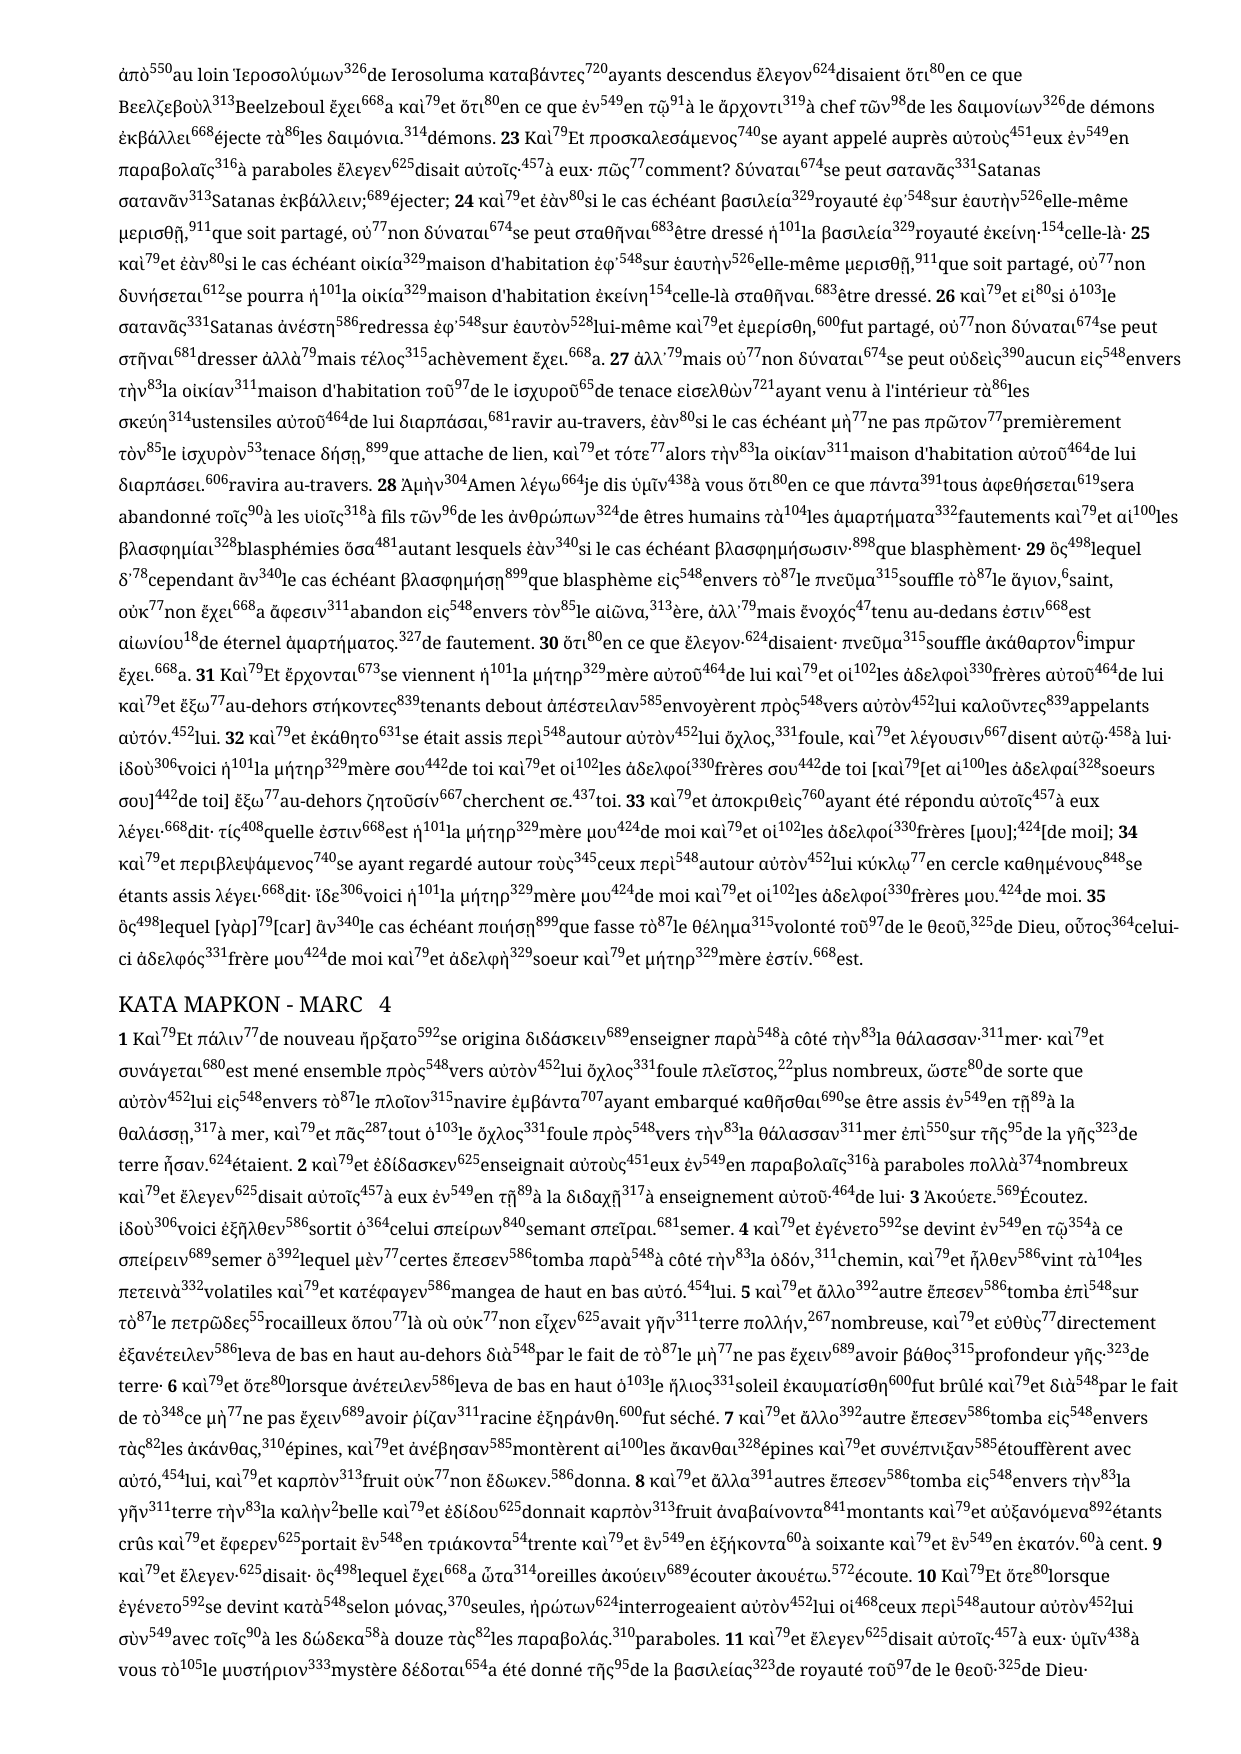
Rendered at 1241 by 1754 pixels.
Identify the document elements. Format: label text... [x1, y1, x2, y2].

text ΚΑΤΑ ΜΑΡΚΟΝ - MARC 4 [118, 989, 1181, 1019]
text 1 Καὶ79Et εἰσῆλθεν586vint à l'intérieur πάλιν77de nouveau εἰς548envers τὴν83la συναγωγήν.311synagogue. καὶ79et ἦν625était ἐκεῖ77là ἄνθρωπος331être humain ἐξηραμμένην794ayante étée séchée ἔχων840ayant τὴν83la χεῖρα.311main. 2 καὶ79et παρετήρουν624épiaient αὐτὸν452lui εἰ80si τοῖς92à les σάββασιν320à sabbats θεραπεύσει606soignera αὐτόν,452lui, ἵνα80afin que κατηγορήσωσιν898que accusent αὐτοῦ.464de lui. 3 καὶ79et λέγει668dit τῷ91à le ἀνθρώπῳ319à être humain τῷ352à celui τὴν83la χεῖρα311main ἔχοντι828à ayant ξηράν·51sèche· ἔγειρε570éveille εἰς548envers τὸ87le μέσον.55au milieu. 4 καὶ79et λέγει668dit αὐτοῖς·457à eux· ἔξεστιν668est permis τοῖς92à les σάββασιν320à sabbats ἀγαθοποιῆσαι681faire bon ἢ79ou κακοποιῆσαι,681faire mal, ψυχὴν311âme σῶσαι681sauver ἢ79ou ἀποκτεῖναι;681tuer catégoriquement; οἱ468ceux δὲ78cependant ἐσιώπων.624silençaient. 5 καὶ79et περιβλεψάμενος740se ayant regardé autour αὐτοὺς451eux μετ᾽550avec ὀργῆς,323de colère, συλλυπούμενος867se attristant avec ἐπὶ549sur τῇ89à la πωρώσει317à callosité τῆς95de la καρδίας323de coeur αὐτῶν463de eux λέγει668dit τῷ91à le ἀνθρώπῳ·319à être humain· ἔκτεινον554étends τὴν83la χεῖρα311main σου.442de toi. καὶ79et ἐξέτεινεν586étendit καὶ79et ἀπεκατεστάθη600fut reconstitué ἡ101la χεὶρ329main αὐτοῦ.464de lui. 6 Καὶ79Et ἐξελθόντες720ayants sortis οἱ102les Φαρισαῖοι330Pharisiens εὐθὺς77directement μετὰ550avec τῶν96de les Ἡρῳδιανῶν324de Hérodiens συμβούλιον315délibération ensemble ἐδίδουν624donnaient κατ᾽550contre αὐτοῦ464de lui ὅπως80de telle manière que αὐτὸν452lui ἀπολέσωσιν.898que perdent au loin. 7 Καὶ79Et ὁ103le Ἰησοῦς331Iésous μετὰ550avec τῶν96de les μαθητῶν324de disciples αὐτοῦ464de lui ἀνεχώρησεν586replaça πρὸς548vers τὴν83la θάλασσαν,311mer, καὶ79et πολὺ289nombreux πλῆθος333multitude ἀπὸ550au loin τῆς95de la Γαλιλαίας323de Galilée [ἠκολούθησεν],586[suivit], καὶ79et ἀπὸ550au loin τῆς95de la Ἰουδαίας323de Ioudaia 8 καὶ79et ἀπὸ550au loin Ἱεροσολύμων326de Ierosoluma καὶ79et ἀπὸ550au loin τῆς95de la Ἰδουμαίας323de Idumée καὶ79et πέραν552de l'autre côté τοῦ97de le Ἰορδάνου325de Iordane καὶ79et περὶ548autour Τύρον311Tyr καὶ79et Σιδῶνα311Sidon πλῆθος333multitude πολὺ289nombreux ἀκούοντες839écoutants ὅσα481autant lesquels ἐποίει625faisait ἦλθον585vinrent πρὸς548vers αὐτόν.452lui. 9 Καὶ79Et εἶπεν586dit τοῖς90à les μαθηταῖς318à disciples αὐτοῦ464de lui ἵνα80afin que πλοιάριον333petit navire προσκαρτερῇ921que endure auprès αὐτῷ458à lui διὰ548par le fait de τὸν85le ὄχλον313foule ἵνα80afin que μὴ77ne pas θλίβωσιν920que oppressent αὐτόν·452lui· 10 πολλοὺς372nombreux γὰρ79car ἐθεράπευσεν,586soigna, ὥστε80de sorte que ἐπιπίπτειν689tomber dessus αὐτῷ458à lui ἵνα80afin que αὐτοῦ464de lui ἅψωνται904que se touchent ὅσοι497autant lesquels εἶχον624avaient μάστιγας.310fouets. 11 καὶ79et τὰ104les πνεύματα332souffles τὰ104les ἀκάθαρτα,23impurs, ὅταν80lorsque le cas échéant αὐτὸν452lui ἐθεώρουν,624observaient, προσέπιπτον624tombaient vers αὐτῷ458à lui καὶ79et ἔκραζον624croassaient λέγοντα841disants ὅτι80en ce que σὺ448toi εἶ666tu es ὁ103le υἱὸς331fils τοῦ97de le θεοῦ.325de Dieu. 12 καὶ79et πολλὰ374nombreux ἐπετίμα625survalorisait αὐτοῖς457à eux ἵνα80afin que μὴ77ne pas αὐτὸν452lui φανερὸν53visible ποιήσωσιν.898que fassent. 13 Καὶ79Et ἀναβαίνει668monte εἰς548envers τὸ87le ὄρος315montagne καὶ79et προσκαλεῖται674se appelle auprès οὓς479lesquels ἤθελεν625voulait αὐτός,469lui, καὶ79et ἀπῆλθον585éloignèrent πρὸς548vers αὐτόν.452lui. 14 Καὶ79Et ἐποίησεν586fit δώδεκα52douze [οὓς479[lesquels καὶ77aussi ἀποστόλους312envoyés ὠνόμασεν]586nomma] ἵνα80afin que ὦσιν920que soient μετ᾽550avec αὐτοῦ464de lui καὶ79et ἵνα80afin que ἀποστέλλῃ921que envoie αὐτοὺς451eux κηρύσσειν689annoncer 15 καὶ79et ἔχειν689avoir ἐξουσίαν311autorité ἐκβάλλειν689éjecter τὰ86les δαιμόνια·314démons· 16 [Καὶ79[Et ἐποίησεν586fit τοὺς84les δώδεκα,]52douze,] καὶ79et ἐπέθηκεν586surposa ὄνομα315nom τῷ91à le Σίμωνι319à Simon Πέτρον,313Pierre, 17 καὶ79et Ἰάκωβον313Iakobos τὸν346celui τοῦ97de le Ζεβεδαίου325de Zébédaï καὶ79et Ἰωάννην313Ioannes τὸν85le ἀδελφὸν313frère τοῦ97de le Ἰακώβου325de Iakobos καὶ79et ἐπέθηκεν586surposa αὐτοῖς457à eux ὀνόμα[τα]314noms Βοανηργές,312Boanergès, ὅ500lequel ἐστιν668est υἱοὶ330fils βροντῆς·323de tonnerre· 18 καὶ79et Ἀνδρέαν313André καὶ79et Φίλιππον313Philippe καὶ79et Βαρθολομαῖον313Bar-Tolomaï καὶ79et Μαθθαῖον313Matthaios καὶ79et Θωμᾶν313Thomas καὶ79et Ἰάκωβον313Iakobos τὸν346celui τοῦ97de le Ἁλφαίου325de Alphaios καὶ79et Θαδδαῖον313Thaddaios καὶ79et Σίμωνα313Simon τὸν85le Καναναῖον313Kananéen 19 καὶ79et Ἰούδαν313Iouda Ἰσκαριώθ,313Iskariote, ὃς498lequel καὶ77aussi παρέδωκεν586livra αὐτόν.452lui. 20 Καὶ79Et ἔρχεται674se vient εἰς548envers οἶκον·313maison· καὶ79et συνέρχεται674se vient ensemble πάλιν77de nouveau [ὁ]103[le] ὄχλος,331foule, ὥστε80de sorte que μὴ77ne pas δύνασθαι690se pouvoir αὐτοὺς451eux μηδὲ77ni cependant ἄρτον313pain φαγεῖν.681manger. 21 καὶ79et ἀκούσαντες720ayants écoutés οἱ363ceux παρ᾽550à côté αὐτοῦ464de lui ἐξῆλθον585sortirent κρατῆσαι681saisir avec force αὐτόν·452lui· ἔλεγον624disaient γὰρ79car ὅτι80en ce que ἐξέστη.586extasia. 22 Καὶ79Et οἱ102les γραμματεῖς330lettrés οἱ363ceux ἀπὸ550au loin Ἱεροσολύμων326de Ierosoluma καταβάντες720ayants descendus ἔλεγον624disaient ὅτι80en ce que Βεελζεβοὺλ313Beelzeboul ἔχει668a καὶ79et ὅτι80en ce que ἐν549en τῷ91à le ἄρχοντι319à chef τῶν98de les δαιμονίων326de démons ἐκβάλλει668éjecte τὰ86les δαιμόνια.314démons. 23 Καὶ79Et προσκαλεσάμενος740se ayant appelé auprès αὐτοὺς451eux ἐν549en παραβολαῖς316à paraboles ἔλεγεν625disait αὐτοῖς·457à eux· πῶς77comment? δύναται674se peut σατανᾶς331Satanas σατανᾶν313Satanas ἐκβάλλειν;689éjecter; 24 καὶ79et ἐὰν80si le cas échéant βασιλεία329royauté ἐφ᾽548sur ἑαυτὴν526elle-même μερισθῇ,911que soit partagé, οὐ77non δύναται674se peut σταθῆναι683être dressé ἡ101la βασιλεία329royauté ἐκείνη·154celle-là· 25 καὶ79et ἐὰν80si le cas échéant οἰκία329maison d'habitation ἐφ᾽548sur ἑαυτὴν526elle-même μερισθῇ,911que soit partagé, οὐ77non δυνήσεται612se pourra ἡ101la οἰκία329maison d'habitation ἐκείνη154celle-là σταθῆναι.683être dressé. 26 καὶ79et εἰ80si ὁ103le σατανᾶς331Satanas ἀνέστη586redressa ἐφ᾽548sur ἑαυτὸν528lui-même καὶ79et ἐμερίσθη,600fut partagé, οὐ77non δύναται674se peut στῆναι681dresser ἀλλὰ79mais τέλος315achèvement ἔχει.668a. 27 ἀλλ᾽79mais οὐ77non δύναται674se peut οὐδεὶς390aucun εἰς548envers τὴν83la οἰκίαν311maison d'habitation τοῦ97de le ἰσχυροῦ65de tenace εἰσελθὼν721ayant venu à l'intérieur τὰ86les σκεύη314ustensiles αὐτοῦ464de lui διαρπάσαι,681ravir au-travers, ἐὰν80si le cas échéant μὴ77ne pas πρῶτον77premièrement τὸν85le ἰσχυρὸν53tenace δήσῃ,899que attache de lien, καὶ79et τότε77alors τὴν83la οἰκίαν311maison d'habitation αὐτοῦ464de lui διαρπάσει.606ravira au-travers. 28 Ἀμὴν304Amen λέγω664je dis ὑμῖν438à vous ὅτι80en ce que πάντα391tous ἀφεθήσεται619sera abandonné τοῖς90à les υἱοῖς318à fils τῶν96de les ἀνθρώπων324de êtres humains τὰ104les ἁμαρτήματα332fautements καὶ79et αἱ100les βλασφημίαι328blasphémies ὅσα481autant lesquels ἐὰν340si le cas échéant βλασφημήσωσιν·898que blasphèment· 29 ὃς498lequel δ᾽78cependant ἂν340le cas échéant βλασφημήσῃ899que blasphème εἰς548envers τὸ87le πνεῦμα315souffle τὸ87le ἅγιον,6saint, οὐκ77non ἔχει668a ἄφεσιν311abandon εἰς548envers τὸν85le αἰῶνα,313ère, ἀλλ᾽79mais ἔνοχός47tenu au-dedans ἐστιν668est αἰωνίου18de éternel ἁμαρτήματος.327de fautement. 30 ὅτι80en ce que ἔλεγον·624disaient· πνεῦμα315souffle ἀκάθαρτον6impur ἔχει.668a. 31 Καὶ79Et ἔρχονται673se viennent ἡ101la μήτηρ329mère αὐτοῦ464de lui καὶ79et οἱ102les ἀδελφοὶ330frères αὐτοῦ464de lui καὶ79et ἔξω77au-dehors στήκοντες839tenants debout ἀπέστειλαν585envoyèrent πρὸς548vers αὐτὸν452lui καλοῦντες839appelants αὐτόν.452lui. 32 καὶ79et ἐκάθητο631se était assis περὶ548autour αὐτὸν452lui ὄχλος,331foule, καὶ79et λέγουσιν667disent αὐτῷ·458à lui· ἰδοὺ306voici ἡ101la μήτηρ329mère σου442de toi καὶ79et οἱ102les ἀδελφοί330frères σου442de toi [καὶ79[et αἱ100les ἀδελφαί328soeurs σου]442de toi] ἔξω77au-dehors ζητοῦσίν667cherchent σε.437toi. 33 καὶ79et ἀποκριθεὶς760ayant été répondu αὐτοῖς457à eux λέγει·668dit· τίς408quelle ἐστιν668est ἡ101la μήτηρ329mère μου424de moi καὶ79et οἱ102les ἀδελφοί330frères [μου];424[de moi]; 34 καὶ79et περιβλεψάμενος740se ayant regardé autour τοὺς345ceux περὶ548autour αὐτὸν452lui κύκλῳ77en cercle καθημένους848se étants assis λέγει·668dit· ἴδε306voici ἡ101la μήτηρ329mère μου424de moi καὶ79et οἱ102les ἀδελφοί330frères μου.424de moi. 35 ὃς498lequel [γὰρ]79[car] ἂν340le cas échéant ποιήσῃ899que fasse τὸ87le θέλημα315volonté τοῦ97de le θεοῦ,325de Dieu, οὗτος364celui-ci ἀδελφός331frère μου424de moi καὶ79et ἀδελφὴ329soeur καὶ79et μήτηρ329mère ἐστίν.668est. [118, 59, 1181, 970]
text 1 Καὶ79Et πάλιν77de nouveau ἤρξατο592se origina διδάσκειν689enseigner παρὰ548à côté τὴν83la θάλασσαν·311mer· καὶ79et συνάγεται680est mené ensemble πρὸς548vers αὐτὸν452lui ὄχλος331foule πλεῖστος,22plus nombreux, ὥστε80de sorte que αὐτὸν452lui εἰς548envers τὸ87le πλοῖον315navire ἐμβάντα707ayant embarqué καθῆσθαι690se être assis ἐν549en τῇ89à la θαλάσσῃ,317à mer, καὶ79et πᾶς287tout ὁ103le ὄχλος331foule πρὸς548vers τὴν83la θάλασσαν311mer ἐπὶ550sur τῆς95de la γῆς323de terre ἦσαν.624étaient. 2 καὶ79et ἐδίδασκεν625enseignait αὐτοὺς451eux ἐν549en παραβολαῖς316à paraboles πολλὰ374nombreux καὶ79et ἔλεγεν625disait αὐτοῖς457à eux ἐν549en τῇ89à la διδαχῇ317à enseignement αὐτοῦ·464de lui· 3 Ἀκούετε.569Écoutez. ἰδοὺ306voici ἐξῆλθεν586sortit ὁ364celui σπείρων840semant σπεῖραι.681semer. 4 καὶ79et ἐγένετο592se devint ἐν549en τῷ354à ce σπείρειν689semer ὃ392lequel μὲν77certes ἔπεσεν586tomba παρὰ548à côté τὴν83la ὁδόν,311chemin, καὶ79et ἦλθεν586vint τὰ104les πετεινὰ332volatiles καὶ79et κατέφαγεν586mangea de haut en bas αὐτό.454lui. 5 καὶ79et ἄλλο392autre ἔπεσεν586tomba ἐπὶ548sur τὸ87le πετρῶδες55rocailleux ὅπου77là où οὐκ77non εἶχεν625avait γῆν311terre πολλήν,267nombreuse, καὶ79et εὐθὺς77directement ἐξανέτειλεν586leva de bas en haut au-dehors διὰ548par le fait de τὸ87le μὴ77ne pas ἔχειν689avoir βάθος315profondeur γῆς·323de terre· 6 καὶ79et ὅτε80lorsque ἀνέτειλεν586leva de bas en haut ὁ103le ἥλιος331soleil ἐκαυματίσθη600fut brûlé καὶ79et διὰ548par le fait de τὸ348ce μὴ77ne pas ἔχειν689avoir ῥίζαν311racine ἐξηράνθη.600fut séché. 7 καὶ79et ἄλλο392autre ἔπεσεν586tomba εἰς548envers τὰς82les ἀκάνθας,310épines, καὶ79et ἀνέβησαν585montèrent αἱ100les ἄκανθαι328épines καὶ79et συνέπνιξαν585étouffèrent avec αὐτό,454lui, καὶ79et καρπὸν313fruit οὐκ77non ἔδωκεν.586donna. 8 καὶ79et ἄλλα391autres ἔπεσεν586tomba εἰς548envers τὴν83la γῆν311terre τὴν83la καλὴν2belle καὶ79et ἐδίδου625donnait καρπὸν313fruit ἀναβαίνοντα841montants καὶ79et αὐξανόμενα892étants crûs καὶ79et ἔφερεν625portait ἓν548en τριάκοντα54trente καὶ79et ἓν549en ἑξήκοντα60à soixante καὶ79et ἓν549en ἑκατόν.60à cent. 9 καὶ79et ἔλεγεν·625disait· ὃς498lequel ἔχει668a ὦτα314oreilles ἀκούειν689écouter ἀκουέτω.572écoute. 10 Καὶ79Et ὅτε80lorsque ἐγένετο592se devint κατὰ548selon μόνας,370seules, ἠρώτων624interrogeaient αὐτὸν452lui οἱ468ceux περὶ548autour αὐτὸν452lui σὺν549avec τοῖς90à les δώδεκα58à douze τὰς82les παραβολάς.310paraboles. 11 καὶ79et ἔλεγεν625disait αὐτοῖς·457à eux· ὑμῖν438à vous τὸ105le μυστήριον333mystère δέδοται654a été donné τῆς95de la βασιλείας323de royauté τοῦ97de le θεοῦ·325de Dieu· ἐκείνοις351à ceux-là δὲ78cependant τοῖς485à ceux ἔξω77au-dehors ἐν549en παραβολαῖς316à paraboles τὰ365ces πάντα288tous γίνεται,674se devient, 12 ἵνα80afin que βλέποντες839regardants βλέπωσιν920que regardent καὶ79et μὴ77ne pas ἴδωσιν,898que voient, καὶ79et ἀκούοντες839écoutants ἀκούωσιν920que écoutent καὶ79et μὴ77ne pas συνιῶσιν,920que comprennent, μήποτε80de peur que ἐπιστρέψωσιν898que tournent sur καὶ79et ἀφεθῇ911que soit abandonné αὐτοῖς.457à eux. 13 Καὶ79Et λέγει668dit αὐτοῖς·457à eux· οὐκ77non οἴδατε639vous avez su τὴν83la παραβολὴν311parabole ταύτην,136celle-ci, καὶ79et πῶς77comment? πάσας266toutes τὰς82les παραβολὰς310paraboles γνώσεσθε;609vous vous connaîtrez; 14 ὁ364celui σπείρων840semant τὸν85le λόγον313discours σπείρει.668sème. 15 οὗτοι363ceux-ci δέ78cependant εἰσιν667sont οἱ363ceux παρὰ548à côté τὴν83la ὁδόν·311chemin· ὅπου77là où σπείρεται680est semé ὁ103le λόγος331discours καὶ79et ὅταν80lorsque le cas échéant ἀκούσωσιν,898que écoutent, εὐθὺς77directement ἔρχεται674se vient ὁ103le σατανᾶς331Satanas καὶ79et αἴρει668lève τὸν85le λόγον313discours τὸν346celui ἐσπαρμένον796ayant été semé εἰς548envers αὐτούς.451eux. 16 καὶ79et οὗτοί363ceux-ci εἰσιν667sont ὁμοίως77semblablement οἱ363ceux ἐπὶ548sur τὰ86les πετρώδη54rocailleux σπειρόμενοι,890étants semés, οἳ497lesquels ὅταν80lorsque le cas échéant ἀκούσωσιν898que écoutent τὸν85le λόγον313discours εὐθὺς77directement μετὰ550avec χαρᾶς323de joie λαμβάνουσιν667prennent αὐτόν,452lui, 17 καὶ79et οὐκ77non ἔχουσιν667ont ῥίζαν311racine ἐν549en ἑαυτοῖς532à eux-mêmes ἀλλὰ79mais πρόσκαιροί46vers des moments εἰσιν,667sont, εἶτα77puis γενομένης732de se ayante devenue θλίψεως323de oppression ἢ79ou διωγμοῦ325de poursuite διὰ548par le fait de τὸν85le λόγον313discours εὐθὺς77directement σκανδαλίζονται.679sont scandalisés. 18 καὶ79et ἄλλοι389autres εἰσὶν667sont οἱ363ceux εἰς548envers τὰς82les ἀκάνθας310épines σπειρόμενοι·890étants semés· οὗτοί363ceux-ci εἰσιν667sont οἱ363ceux τὸν85le λόγον313discours ἀκούσαντες,720ayants écoutés, 19 καὶ79et αἱ100les μέριμναι328inquiétudes τοῦ97de le αἰῶνος325de ère καὶ79et ἡ101la ἀπάτη329appât τοῦ97de le πλούτου325de richesse καὶ79et αἱ100les περὶ548autour τὰ86les λοιπὰ374restants ἐπιθυμίαι328désirs en fureurs εἰσπορευόμεναι864se allantes à l'intérieur συμπνίγουσιν667étouffent avec τὸν85le λόγον313discours καὶ79et ἄκαρπος47sans fruit γίνεται.674se devient. 20 καὶ79et ἐκεῖνοί363ceux-là εἰσιν667sont οἱ363ceux ἐπὶ548sur τὴν83la γῆν311terre τὴν83la καλὴν2belle σπαρέντες,759ayants étés semés, οἵτινες497lesquels des quelconques ἀκούουσιν667écoutent τὸν85le λόγον313discours καὶ79et παραδέχονται673se acceptent à côté καὶ79et καρποφοροῦσιν667colportent du fruit ἓν549en τριάκοντα60à trente καὶ79et ἓν549en ἑξήκοντα60à soixante καὶ79et ἓν549en ἑκατόν.60à cent. 21 Καὶ79Et ἔλεγεν625disait αὐτοῖς·457à eux· μήτι340ne serait-ce que ἔρχεται674se vient ὁ103le λύχνος331chandelle ἵνα80afin que ὑπὸ548sous τὸν85le μόδιον313muid τεθῇ911que soit posé ἢ79ou ὑπὸ548sous τὴν83la κλίνην;311lit; οὐχ340non ἵνα80afin que ἐπὶ548sur τὴν83la λυχνίαν311chandelier τεθῇ;911que soit posé; 22 οὐ77non γάρ79car ἐστιν668est κρυπτὸν49caché ἐὰν80si le cas échéant μὴ77ne pas ἵνα80afin que φανερωθῇ,911que soit rendu visible, οὐδὲ79non cependant ἐγένετο592se devint ἀπόκρυφον73caché au loin ἀλλ᾽79mais ἵνα80afin que ἔλθῃ899que vienne εἰς548envers φανερόν.55visible. 23 εἴ80si τις390un quelconque ἔχει668a ὦτα314oreilles ἀκούειν689écouter ἀκουέτω.572écoute. 24 Καὶ79Et ἔλεγεν625disait αὐτοῖς·457à eux· βλέπετε569regardez τί399quel ἀκούετε.665vous écoutez. ἐν549en ᾧ299à lequel μέτρῳ321à mesure μετρεῖτε665vous mesurez μετρηθήσεται619sera mesuré ὑμῖν438à vous καὶ79et προστεθήσεται619sera apposé ὑμῖν.438à vous. 25 ὃς498lequel γὰρ79car ἔχει,668a, δοθήσεται619sera donné αὐτῷ·458à lui· καὶ79et ὃς498lequel οὐκ77non ἔχει,668a, καὶ77aussi ὃ482lequel ἔχει668a ἀρθήσεται619sera levé ἀπ᾽550au loin αὐτοῦ.464de lui. 26 Καὶ79Et ἔλεγεν·625disait· οὕτως77ainsi ἐστὶν668est ἡ101la βασιλεία329royauté τοῦ97de le θεοῦ325de Dieu ὡς80comme ἄνθρωπος331être humain βάλῃ899que jette τὸν85le σπόρον313semaille ἐπὶ550sur τῆς95de la γῆς323de terre 27 καὶ79et καθεύδῃ921que dorme de haut en bas καὶ79et ἐγείρηται932que soit éveillé νύκτα311nuit καὶ79et ἡμέραν,311journée, καὶ79et ὁ103le σπόρος331semaille βλαστᾷ921que germe καὶ79et μηκύνηται927que se allonge ὡς77comme οὐκ77non οἶδεν642a su αὐτός.469lui. 28 αὐτομάτη69automate ἡ101la γῆ329terre καρποφορεῖ,668colporte du fruit, πρῶτον77premièrement χόρτον313herbe εἶτα77puis στάχυν313épi εἶτα77puis πλήρη[ς]22de plénitude σῖτον313froment ἐν549en τῷ91à le στάχυϊ.319à épi. 29 ὅταν80lorsque le cas échéant δὲ78cependant παραδοῖ899que livre ὁ103le καρπός,331fruit, εὐθὺς77directement ἀποστέλλει668envoie τὸ87le δρέπανον,315faucille, ὅτι80en ce que παρέστηκεν642a dressé à côté ὁ103le θερισμός.331moisson. 30 Καὶ79Et ἔλεγεν·625disait· πῶς77comment? ὁμοιώσωμεν894que nous rendions semblable τὴν83la βασιλείαν311royauté τοῦ97de le θεοῦ325de Dieu ἢ79ou ἐν549en τίνι164à quelle αὐτὴν450elle παραβολῇ317à parabole θῶμεν;894que nous posions; 31 ὡς80comme κόκκῳ319à grain σινάπεως,327de sinapis, ὃς498lequel ὅταν80lorsque le cas échéant σπαρῇ911que soit semé ἐπὶ550sur τῆς95de la γῆς,323de terre, μικρότερον49plus petit ὂν842étant πάντων282de tous τῶν98de les σπερμάτων326de semences τῶν493de ces ἐπὶ550sur τῆς95de la γῆς,323de terre, 32 καὶ79et ὅταν80lorsque le cas échéant σπαρῇ,911que soit semé, ἀναβαίνει668monte καὶ79et γίνεται674se devient μεῖζον49plus grand πάντων282de tous τῶν98de les λαχάνων326de légumes καὶ79et ποιεῖ668fait κλάδους312branches μεγάλους,3grands, ὥστε80de sorte que δύνασθαι690se pouvoir ὑπὸ548sous τὴν83la σκιὰν311ombre αὐτοῦ466de lui τὰ86les πετεινὰ314volatiles τοῦ97de le οὐρανοῦ325de ciel κατασκηνοῦν.689dresser la tente de haut en bas. 33 Καὶ79Et τοιαύταις141à telles παραβολαῖς316à paraboles πολλαῖς272à nombreuses ἐλάλει625bavardait αὐτοῖς457à eux τὸν85le λόγον313discours καθὼς77de haut en bas comme ἠδύναντο630se pouvaient ἀκούειν·689écouter· 34 χωρὶς552séparément δὲ78cependant παραβολῆς323de parabole οὐκ77non ἐλάλει625bavardait αὐτοῖς,457à eux, κατ᾽548selon ἰδίαν544en propre δὲ78cependant τοῖς250à les ἰδίοις120à en propres μαθηταῖς318à disciples ἐπέλυεν625expliquait πάντα.374tous. 35 Καὶ79Et λέγει668dit αὐτοῖς457à eux ἐν549en ἐκείνῃ142à celle-là τῇ89à la ἡμέρᾳ317à journée ὀψίας63de tardive γενομένης·732de se ayante devenue· διέλθωμεν894que nous passions à travers εἰς548envers τὸ348ce πέραν.77de l'autre côté. 36 καὶ79et ἀφέντες720ayants abandonnés τὸν85le ὄχλον313foule παραλαμβάνουσιν667prennent à côté αὐτὸν452lui ὡς80comme ἦν625était ἐν549en τῷ93à le πλοίῳ,321à navire, καὶ79et ἄλλα133autres πλοῖα332navires ἦν625était μετ᾽550avec αὐτοῦ.464de lui. 37 καὶ79et γίνεται674se devient λαῖλαψ329ouragan μεγάλη20grande ἀνέμου325de vent καὶ79et τὰ104les κύματα332vagues ἐπέβαλλεν625surjetait εἰς548envers τὸ87le πλοῖον,315navire, ὥστε80de sorte que ἤδη77déjà γεμίζεσθαι692être rempli pleinement τὸ87le πλοῖον.315navire. 38 καὶ79et αὐτὸς469lui ἦν625était ἐν549en τῇ89à la πρύμνῃ317à poupe ἐπὶ548sur τὸ87le προσκεφάλαιον315oreiller καθεύδων.840dormant de haut en bas. καὶ79et ἐγείρουσιν667éveillent αὐτὸν452lui καὶ79et λέγουσιν667disent αὐτῷ·458à lui· διδάσκαλε,337enseignant, οὐ340non μέλει668soucie σοι439à toi ὅτι80en ce que ἀπολλύμεθα;669nous nous perdons au loin; 39 καὶ79et διεγερθεὶς760ayant été réveillé ἐπετίμησεν586survalorisa τῷ91à le ἀνέμῳ319à vent καὶ79et εἶπεν586dit τῇ89à la θαλάσσῃ·317à mer· σιώπα,570silence, πεφίμωσο.568aie été muselé. καὶ79et ἐκόπασεν586cessa ὁ103le ἄνεμος331vent καὶ79et ἐγένετο592se devint γαλήνη329calme μεγάλη.20grande. 40 καὶ79et εἶπεν586dit αὐτοῖς·457à eux· τί399quel δειλοί46timides ἐστε;665vous êtes; οὔπω77non encore ἔχετε665vous avez πίστιν;311croyance; 41 καὶ79et ἐφοβήθησαν599furent effrayé φόβον313effroi μέγαν4grand καὶ79et ἔλεγον624disaient πρὸς548vers ἀλλήλους·501les uns les autres· τίς410quel ἄρα77par conséquent οὗτός364celui-ci ἐστιν668est ὅτι80en ce que καὶ79et ὁ103le ἄνεμος331vent καὶ79et ἡ101la θάλασσα329mer ὑπακούει668écoute en soumission αὐτῷ;458à lui; [118, 1023, 1181, 1682]
